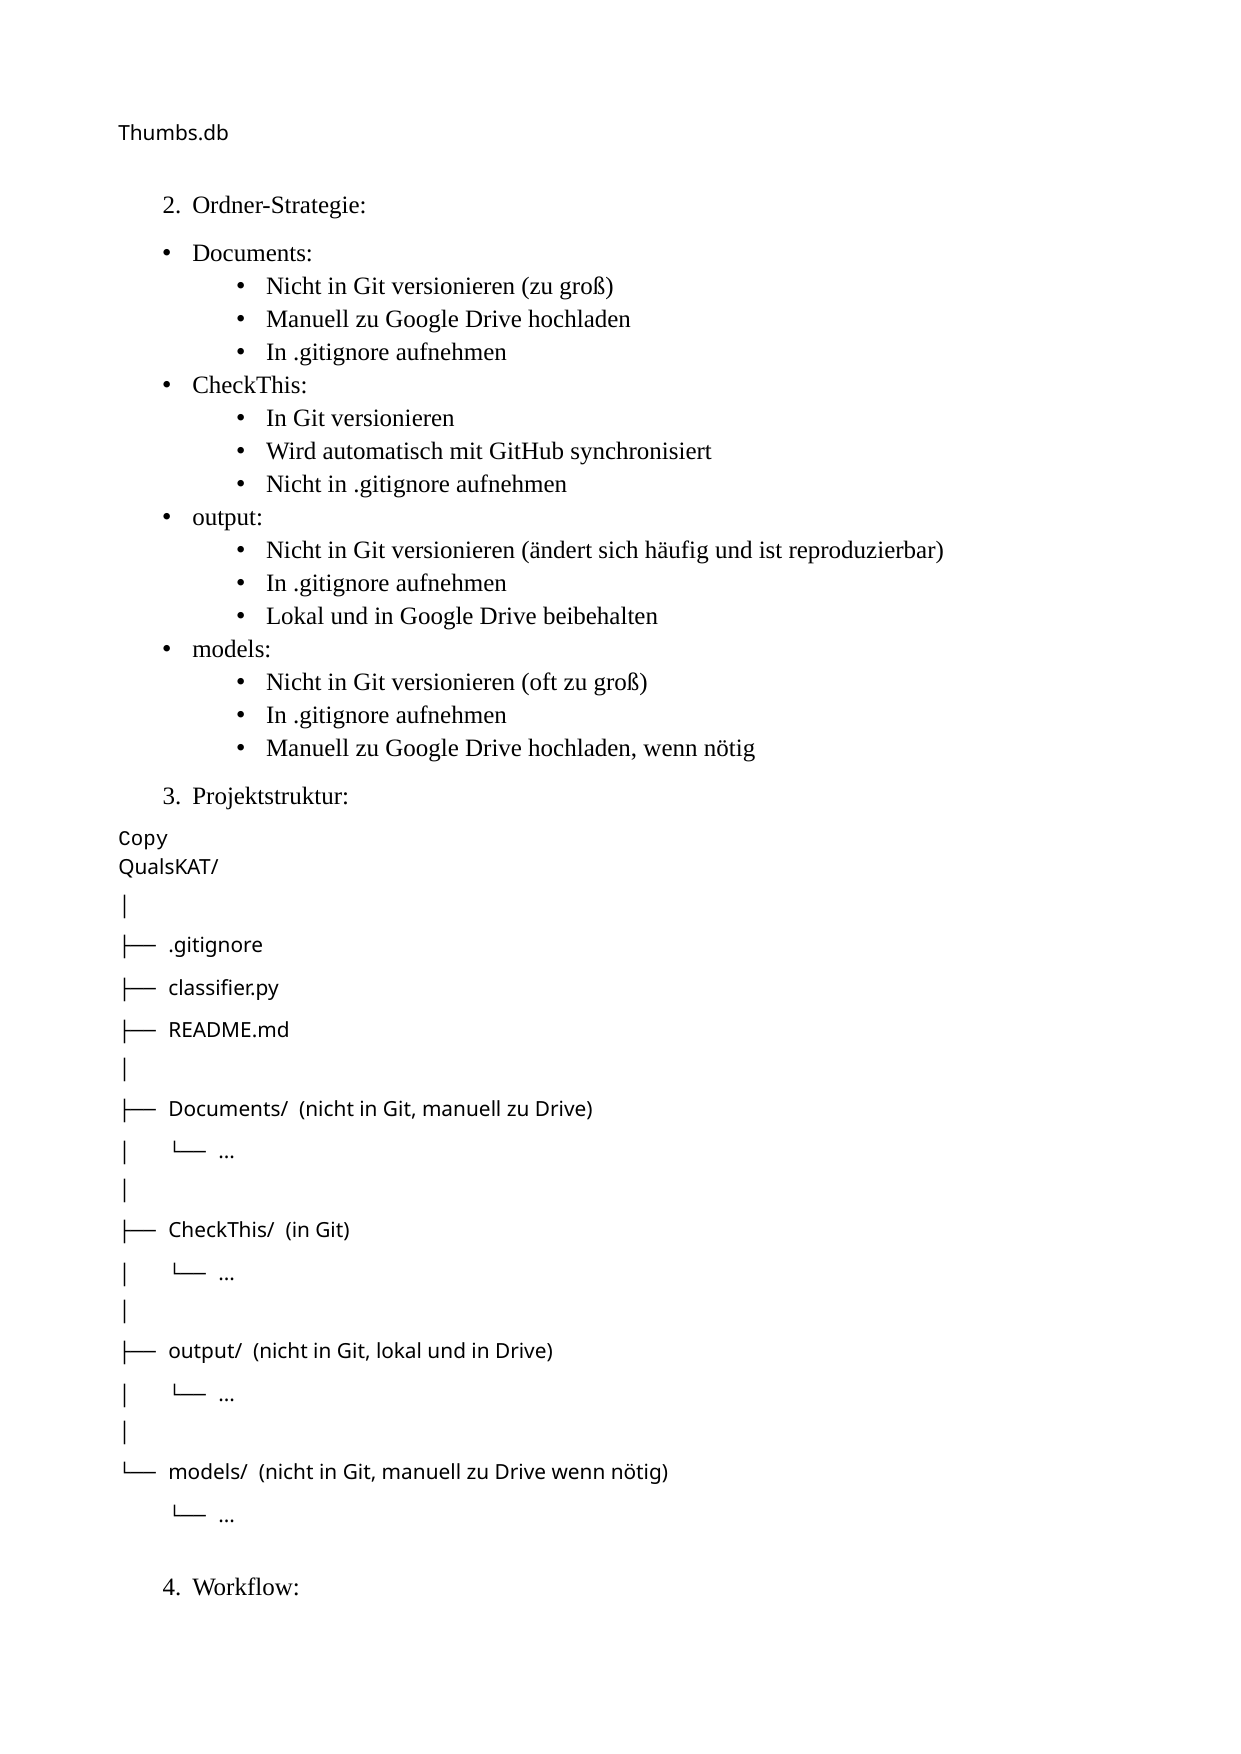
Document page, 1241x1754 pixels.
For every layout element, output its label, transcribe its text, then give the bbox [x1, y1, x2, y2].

text │ [118, 894, 1122, 918]
list Nicht in Git versionieren (zu groß) [236, 271, 1122, 299]
list Wird automatisch mit GitHub synchronisiert [236, 436, 1122, 465]
text Thumbs.db [118, 118, 1122, 147]
list In .gitignore aufnehmen [236, 568, 1122, 597]
text │ └── ... [118, 1258, 1122, 1286]
text ├── Documents/ (nicht in Git, manuell zu Drive) [118, 1094, 1122, 1122]
list Lokal und in Google Drive beibehalten [236, 601, 1122, 630]
list Nicht in .gitignore aufnehmen [236, 469, 1122, 498]
list Nicht in Git versionieren (ändert sich häufig und ist reproduzierbar) [236, 535, 1122, 564]
text ├── CheckThis/ (in Git) [118, 1215, 1122, 1243]
list Manuell zu Google Drive hochladen [236, 304, 1122, 333]
text Copy [118, 828, 1122, 852]
list Documents: [162, 238, 1122, 267]
list Workflow: [162, 1572, 1122, 1601]
text ├── classifier.py [118, 973, 1122, 1001]
text │ [118, 1058, 1122, 1082]
list Projektstruktur: [162, 781, 1122, 809]
list models: [162, 634, 1122, 663]
text └── models/ (nicht in Git, manuell zu Drive wenn nötig) [118, 1457, 1122, 1486]
text ├── README.md [118, 1016, 1122, 1044]
text │ [118, 1301, 1122, 1324]
list Nicht in Git versionieren (oft zu groß) [236, 667, 1122, 696]
text QualsKAT/ [118, 852, 1122, 880]
list In Git versionieren [236, 403, 1122, 432]
text ├── output/ (nicht in Git, lokal und in Drive) [118, 1336, 1122, 1364]
list CheckThis: [162, 370, 1122, 399]
text │ [118, 1422, 1122, 1445]
list In .gitignore aufnehmen [236, 700, 1122, 729]
text │ └── ... [118, 1137, 1122, 1165]
list Manuell zu Google Drive hochladen, wenn nötig [236, 733, 1122, 762]
text ├── .gitignore [118, 930, 1122, 958]
list output: [162, 502, 1122, 531]
list In .gitignore aufnehmen [236, 337, 1122, 366]
text └── ... [118, 1500, 1122, 1528]
text │ [118, 1179, 1122, 1203]
list Ordner-Strategie: [162, 190, 1122, 219]
text │ └── ... [118, 1379, 1122, 1407]
